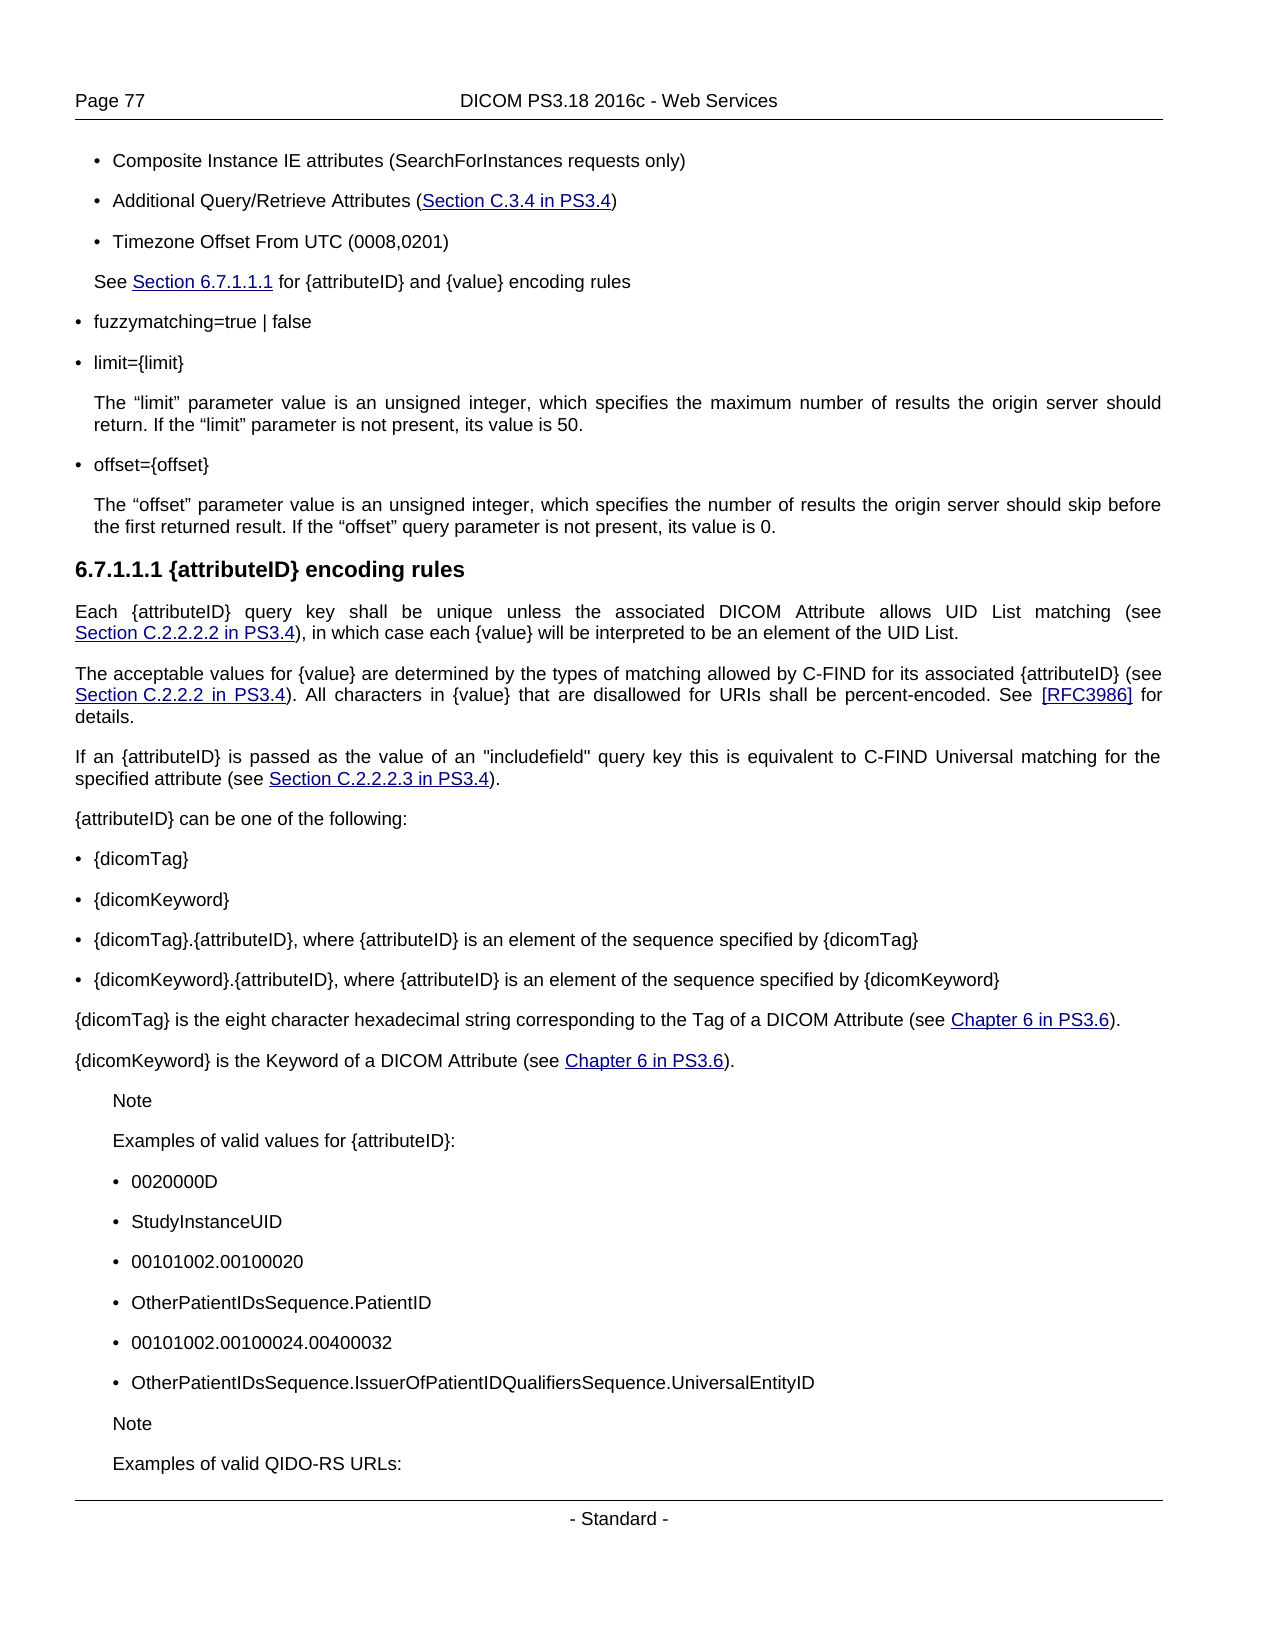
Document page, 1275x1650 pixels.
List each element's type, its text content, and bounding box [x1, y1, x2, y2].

list StudyInstanceUID [112, 1211, 1125, 1232]
list OtherPatientIDsSequence.PatientID [112, 1291, 1125, 1313]
list {dicomTag} [75, 848, 1162, 869]
list 00101002.00100024.00400032 [112, 1332, 1125, 1353]
text Each {attributeID} query key shall be unique unless the associated DICOM Attribute allows UID List matching (see Section C.2.2.2.2 in PS3.4), in which case each {value} will be interpreted to be an element of the UID List. [75, 601, 1162, 644]
list Timezone Offset From UTC (0008,0201) [94, 231, 1162, 252]
list Composite Instance IE attributes (SearchForInstances requests only) [94, 150, 1162, 172]
list 0020000D [112, 1171, 1125, 1192]
text The acceptable values for {value} are determined by the types of matching allowed by C-FIND for its associated {attributeID} (see Section C.2.2.2 in PS3.4). All characters in {value} that are disallowed for URIs shall be percent-encoded. See [RFC3986] for details. [75, 662, 1162, 727]
list {dicomKeyword} [75, 888, 1162, 910]
list limit={limit} [75, 352, 1162, 373]
list fuzzymatching=true | false [75, 311, 1162, 333]
text Examples of valid values for {attributeID}: [112, 1130, 1125, 1152]
text {dicomKeyword} is the Keyword of a DICOM Attribute (see Chapter 6 in PS3.6). [75, 1049, 1162, 1071]
text Note [112, 1412, 1125, 1434]
list {dicomKeyword}.{attributeID}, where {attributeID} is an element of the sequence specified by {dicomKeyword} [75, 969, 1162, 991]
list offset={offset} [75, 454, 1162, 475]
text Examples of valid QIDO-RS URLs: [112, 1453, 1125, 1474]
text If an {attributeID} is passed as the value of an "includefield" query key this is equivalent to C-FIND Universal matching for the specified attribute (see Section C.2.2.2.3 in PS3.4). [75, 746, 1162, 789]
list The “limit” parameter value is an unsigned integer, which specifies the maximum number of results the origin server should return. If the “limit” parameter is not present, its value is 50. [75, 392, 1162, 435]
list The “offset” parameter value is an unsigned integer, which specifies the number of results the origin server should skip before the first returned result. If the “offset” query parameter is not present, its value is 0. [75, 494, 1162, 537]
list OtherPatientIDsSequence.IssuerOfPatientIDQualifiersSequence.UniversalEntityID [112, 1372, 1125, 1394]
list 00101002.00100020 [112, 1251, 1125, 1273]
text 6.7.1.1.1 {attributeID} encoding rules [75, 556, 1162, 582]
text {dicomTag} is the eight character hexadecimal string corresponding to the Tag of a DICOM Attribute (see Chapter 6 in PS3.6). [75, 1009, 1162, 1031]
list See Section 6.7.1.1.1 for {attributeID} and {value} encoding rules [75, 271, 1162, 292]
list {dicomTag}.{attributeID}, where {attributeID} is an element of the sequence specified by {dicomTag} [75, 929, 1162, 950]
text Note [112, 1090, 1125, 1111]
list Additional Query/Retrieve Attributes (Section C.3.4 in PS3.4) [94, 190, 1162, 212]
text {attributeID} can be one of the following: [75, 808, 1162, 829]
